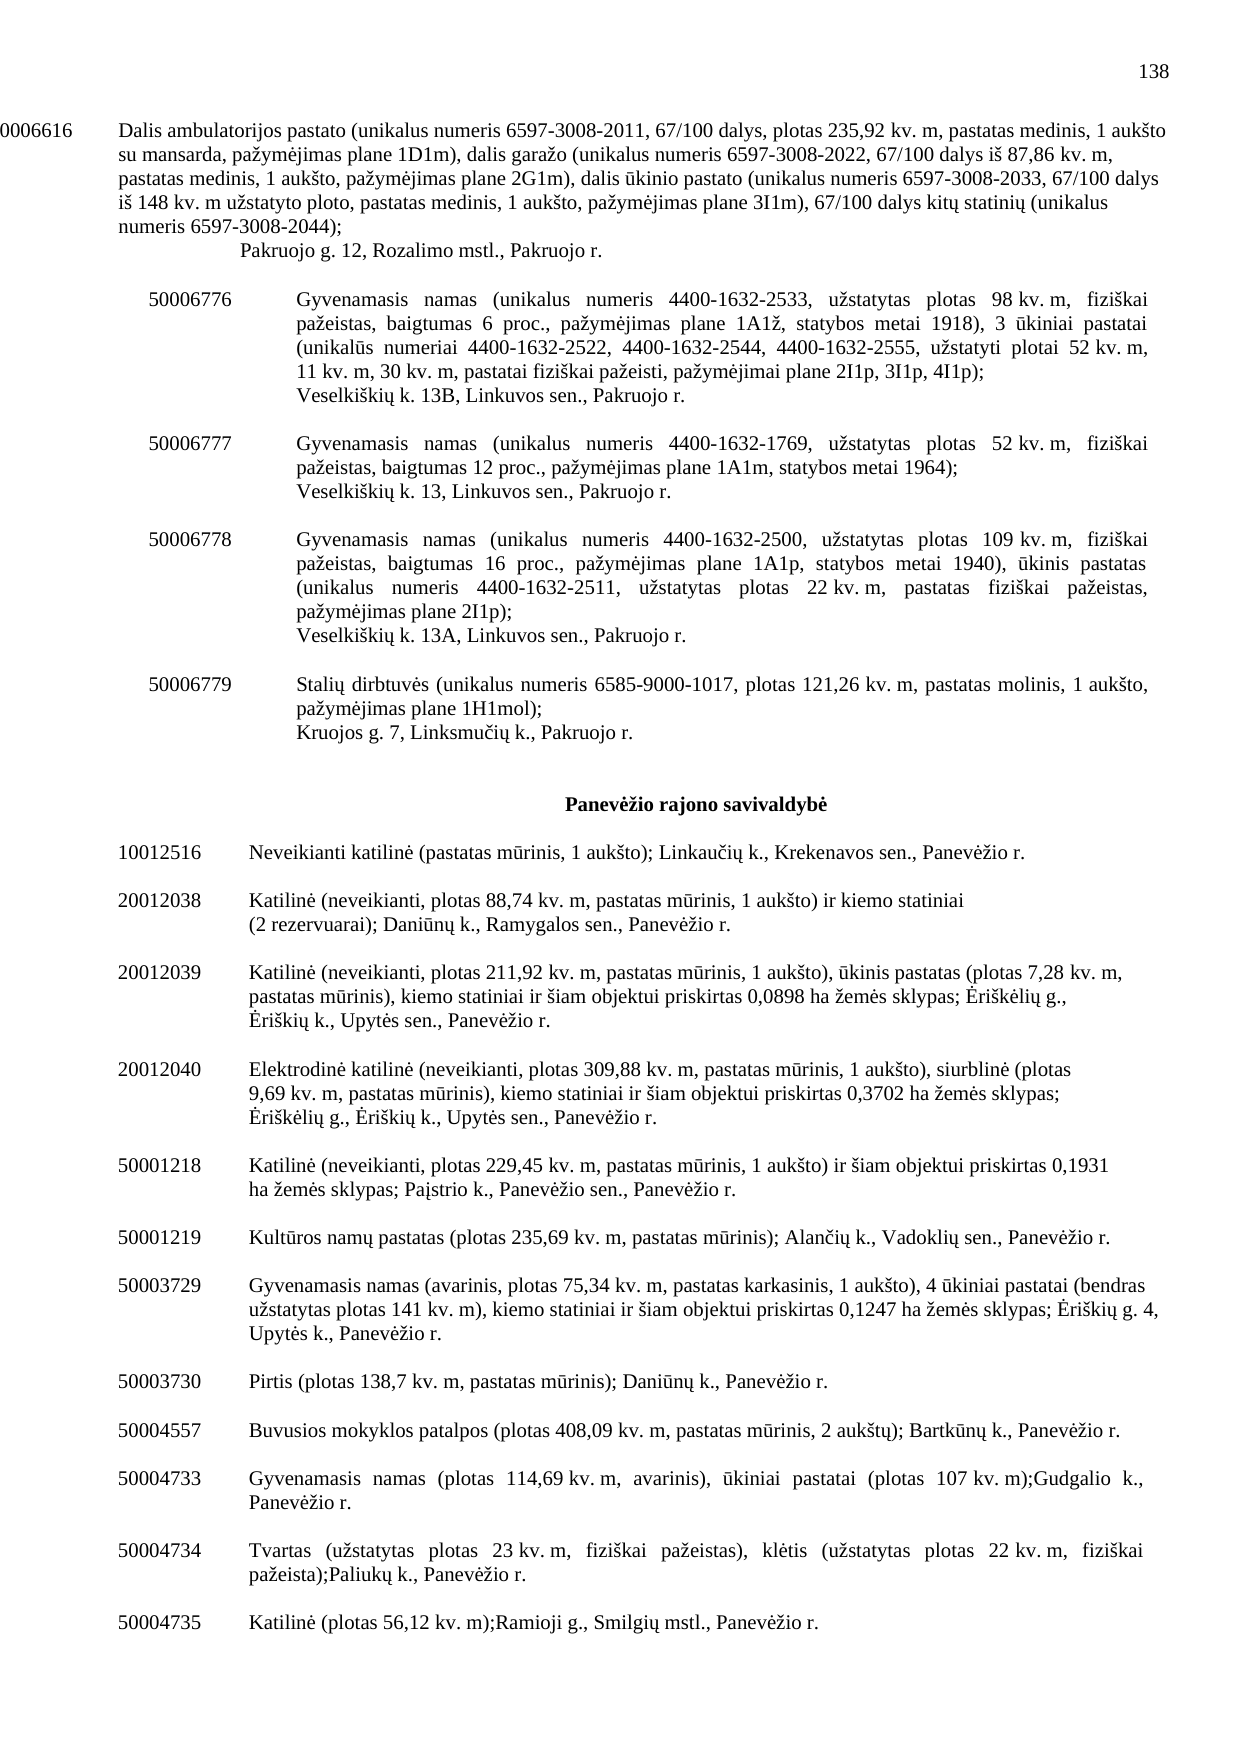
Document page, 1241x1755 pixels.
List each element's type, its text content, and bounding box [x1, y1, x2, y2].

table_cell [121, 672, 133, 768]
table_cell 50006779 Stalių dirbtuvės (unikalus numeris 6585-9000-1017, plotas 121,26 kv. m, pastatas molinis, 1 aukšto, pažymėjimas plane 1H1mol); Kruojos g. 7, Linksmučių k., Pakruojo r. [134, 672, 1159, 768]
table_cell [101, 1394, 1154, 1417]
table_cell [1175, 888, 1192, 936]
table_cell [1159, 864, 1175, 888]
table_cell 20012039 [101, 960, 237, 1032]
table_cell [1155, 888, 1159, 936]
table_cell [1155, 1466, 1159, 1514]
table_cell [1155, 1129, 1159, 1153]
table_cell [1155, 768, 1159, 792]
table_cell [101, 1249, 1154, 1273]
table_cell [1159, 1418, 1175, 1442]
table_cell [1155, 1538, 1159, 1586]
table_cell [121, 287, 133, 431]
table_cell [1159, 888, 1175, 936]
table_cell [1155, 1345, 1159, 1369]
table_cell [1155, 1418, 1159, 1442]
table_cell Kultūros namų pastatas (plotas 235,69 kv. m, pastatas mūrinis); Alančių k., Vadoklių sen., Panevėžio r. [238, 1225, 1138, 1249]
table_cell [1159, 1586, 1175, 1610]
table_cell [101, 1129, 1154, 1153]
table_cell [1175, 840, 1192, 864]
table_cell 50004735 [101, 1610, 237, 1636]
table_cell [101, 1345, 1154, 1369]
table_cell [1159, 792, 1175, 816]
table_cell [1159, 431, 1175, 527]
table_cell [1138, 1225, 1154, 1249]
table_cell 50006777 Gyvenamasis namas (unikalus numeris 4400-1632-1769, užstatytas plotas 52 kv. m, fiziškai pažeistas, baigtumas 12 proc., pažymėjimas plane 1A1m, statybos metai 1964); Veselkiškių k. 13, Linkuvos sen., Pakruojo r. [134, 431, 1159, 527]
table_cell [1159, 1129, 1175, 1153]
table_cell [1175, 287, 1192, 431]
table_header [1159, 263, 1175, 287]
table_cell [101, 864, 1154, 888]
table_cell [1175, 1394, 1192, 1417]
table_cell [101, 1033, 1154, 1057]
table_cell [1138, 1057, 1154, 1129]
table_cell [1175, 768, 1192, 792]
table_cell [1138, 888, 1154, 936]
table_cell [1155, 1249, 1159, 1273]
table_cell [1175, 1586, 1192, 1610]
table_cell [1138, 1153, 1154, 1201]
table_cell [1159, 1394, 1175, 1417]
table_cell [1159, 1466, 1175, 1514]
table_cell Katilinė (neveikianti, plotas 229,45 kv. m, pastatas mūrinis, 1 aukšto) ir šiam objektui priskirtas 0,1931 ha žemės sklypas; Paįstrio k., Panevėžio sen., Panevėžio r. [238, 1153, 1138, 1201]
table_cell [1155, 864, 1159, 888]
table_cell 50004734 [101, 1538, 237, 1586]
table_cell [101, 936, 1154, 960]
table_cell [1159, 816, 1175, 840]
table_cell [1175, 1201, 1192, 1225]
table_cell [101, 1442, 1154, 1466]
table_cell [101, 527, 121, 672]
table_cell [101, 1514, 1154, 1538]
table_header [1155, 263, 1159, 287]
table_cell [1175, 864, 1192, 888]
table_cell [101, 287, 121, 431]
table_cell [1159, 960, 1175, 1032]
table_cell 50001218 [101, 1153, 237, 1201]
table_cell [1159, 768, 1175, 792]
table_cell [1159, 1369, 1175, 1393]
table_cell [1159, 936, 1175, 960]
table_cell [1155, 792, 1159, 816]
text 50006616 Dalis ambulatorijos pastato (unikalus numeris 6597-3008-2011, 67/100 dalys, plotas 235,92 kv. m, pastatas medinis, 1 aukšto su mansarda, pažymėjimas plane 1D1m), dalis garažo (unikalus numeris 6597-3008-2022, 67/100 dalys iš 87,86 kv. m, pastatas medinis, 1 aukšto, pažymėjimas plane 2G1m), dalis ūkinio pastato (unikalus numeris 6597-3008-2033, 67/100 dalys iš 148 kv. m užstatyto ploto, pastatas medinis, 1 aukšto, pažymėjimas plane 3I1m), 67/100 dalys kitų statinių (unikalus numeris 6597-3008-2044); [0, 118, 1169, 238]
table_cell [1138, 1369, 1154, 1393]
table_cell [1175, 527, 1192, 672]
table_cell [101, 672, 121, 768]
table_cell [101, 768, 1154, 792]
table_cell 50001219 [101, 1225, 237, 1249]
table_cell [101, 816, 1154, 840]
table_cell Katilinė (neveikianti, plotas 88,74 kv. m, pastatas mūrinis, 1 aukšto) ir kiemo statiniai (2 rezervuarai); Daniūnų k., Ramygalos sen., Panevėžio r. [238, 888, 1138, 936]
table_cell [1175, 1418, 1192, 1442]
table_cell 50004557 [101, 1418, 237, 1442]
table_header [101, 263, 1154, 287]
table_cell [1159, 1057, 1175, 1129]
table_cell Katilinė (plotas 56,12 kv. m);Ramioji g., Smilgių mstl., Panevėžio r. [238, 1610, 1154, 1636]
table_cell 50003729 [101, 1273, 237, 1345]
table_cell 20012040 [101, 1057, 237, 1129]
table_cell [1155, 1586, 1159, 1610]
table_cell [1175, 1129, 1192, 1153]
table_cell [1155, 1201, 1159, 1225]
table_cell [1175, 1514, 1192, 1538]
table_cell [1155, 1610, 1159, 1636]
table_cell [1159, 1225, 1175, 1249]
table_cell [1155, 1153, 1159, 1201]
table_cell [1159, 1538, 1175, 1586]
table_cell [1175, 1249, 1192, 1273]
table_cell [1155, 960, 1159, 1032]
table_cell [1159, 527, 1175, 672]
table_cell [121, 431, 133, 527]
table_cell [1175, 431, 1192, 527]
table_cell [101, 1201, 1154, 1225]
table_cell [1175, 1273, 1192, 1345]
table_cell [1175, 1033, 1192, 1057]
table_cell [1155, 1225, 1159, 1249]
table_cell Gyvenamasis namas (plotas 114,69 kv. m, avarinis), ūkiniai pastatai (plotas 107 kv. m);Gudgalio k., Panevėžio r. [238, 1466, 1154, 1514]
table_cell [1159, 1201, 1175, 1225]
table_cell [1155, 840, 1159, 864]
table_cell [1155, 1369, 1159, 1393]
table_cell [1175, 1466, 1192, 1514]
table_cell [1138, 1418, 1154, 1442]
table_cell [1159, 1442, 1175, 1466]
table_cell [121, 527, 133, 672]
table_cell [1175, 1153, 1192, 1201]
table_cell [1155, 936, 1159, 960]
table_cell 50006778 Gyvenamasis namas (unikalus numeris 4400-1632-2500, užstatytas plotas 109 kv. m, fiziškai pažeistas, baigtumas 16 proc., pažymėjimas plane 1A1p, statybos metai 1940), ūkinis pastatas (unikalus numeris 4400-1632-2511, užstatytas plotas 22 kv. m, pastatas fiziškai pažeistas, pažymėjimas plane 2I1p); Veselkiškių k. 13A, Linkuvos sen., Pakruojo r. [134, 527, 1159, 672]
table_cell [1159, 672, 1175, 768]
table_cell [1175, 936, 1192, 960]
table_cell Katilinė (neveikianti, plotas 211,92 kv. m, pastatas mūrinis, 1 aukšto), ūkinis pastatas (plotas 7,28 kv. m, pastatas mūrinis), kiemo statiniai ir šiam objektui priskirtas 0,0898 ha žemės sklypas; Ėriškėlių g., Ėriškių k., Upytės sen., Panevėžio r. [238, 960, 1138, 1032]
table_cell Elektrodinė katilinė (neveikianti, plotas 309,88 kv. m, pastatas mūrinis, 1 aukšto), siurblinė (plotas 9,69 kv. m, pastatas mūrinis), kiemo statiniai ir šiam objektui priskirtas 0,3702 ha žemės sklypas; Ėriškėlių g., Ėriškių k., Upytės sen., Panevėžio r. [238, 1057, 1138, 1129]
table_cell [1159, 1610, 1175, 1636]
table_cell [101, 1586, 1154, 1610]
table_cell [1138, 960, 1154, 1032]
table_cell [1175, 672, 1192, 768]
table_cell Neveikianti katilinė (pastatas mūrinis, 1 aukšto); Linkaučių k., Krekenavos sen., Panevėžio r. [238, 840, 1138, 864]
table_cell Tvartas (užstatytas plotas 23 kv. m, fiziškai pažeistas), klėtis (užstatytas plotas 22 kv. m, fiziškai pažeista);Paliukų k., Panevėžio r. [238, 1538, 1154, 1586]
table_cell [1175, 1345, 1192, 1369]
table_cell [1155, 1394, 1159, 1417]
table_cell [1159, 287, 1175, 431]
table_cell [1175, 1057, 1192, 1129]
text Pakruojo g. 12, Rozalimo mstl., Pakruojo r. [240, 238, 1169, 262]
table_cell [1175, 1225, 1192, 1249]
table_cell 50004733 [101, 1466, 237, 1514]
table_cell [1155, 816, 1159, 840]
table_cell Pirtis (plotas 138,7 kv. m, pastatas mūrinis); Daniūnų k., Panevėžio r. [238, 1369, 1138, 1393]
table_cell [1155, 1033, 1159, 1057]
table_cell [1175, 792, 1192, 816]
table_cell [1155, 1442, 1159, 1466]
table_cell [1175, 816, 1192, 840]
table_cell Buvusios mokyklos patalpos (plotas 408,09 kv. m, pastatas mūrinis, 2 aukštų); Bartkūnų k., Panevėžio r. [238, 1418, 1138, 1442]
table_cell Gyvenamasis namas (avarinis, plotas 75,34 kv. m, pastatas karkasinis, 1 aukšto), 4 ūkiniai pastatai (bendras užstatytas plotas 141 kv. m), kiemo statiniai ir šiam objektui priskirtas 0,1247 ha žemės sklypas; Ėriškių g. 4, Upytės k., Panevėžio r. [238, 1273, 1175, 1345]
table_cell [1175, 1538, 1192, 1586]
table_cell [1175, 1369, 1192, 1393]
table_cell [101, 431, 121, 527]
table_cell [1159, 1514, 1175, 1538]
table_cell [1175, 1442, 1192, 1466]
table_cell [1138, 840, 1154, 864]
table_cell [1175, 1610, 1192, 1636]
table_cell 50003730 [101, 1369, 237, 1393]
table_cell [1159, 1153, 1175, 1201]
table_cell 20012038 [101, 888, 237, 936]
table_cell [101, 792, 237, 816]
table_cell [1155, 1057, 1159, 1129]
table_cell 50006776 Gyvenamasis namas (unikalus numeris 4400-1632-2533, užstatytas plotas 98 kv. m, fiziškai pažeistas, baigtumas 6 proc., pažymėjimas plane 1A1ž, statybos metai 1918), 3 ūkiniai pastatai (unikalūs numeriai 4400-1632-2522, 4400-1632-2544, 4400-1632-2555, užstatyti plotai 52 kv. m, 11 kv. m, 30 kv. m, pastatai fiziškai pažeisti, pažymėjimai plane 2I1p, 3I1p, 4I1p); Veselkiškių k. 13B, Linkuvos sen., Pakruojo r. [134, 287, 1159, 431]
table_cell Panevėžio rajono savivaldybė [238, 792, 1154, 816]
table_cell [1159, 1345, 1175, 1369]
table_cell [1159, 1249, 1175, 1273]
table_cell [1159, 840, 1175, 864]
table_cell [1175, 960, 1192, 1032]
table_cell 10012516 [101, 840, 237, 864]
table_header [1175, 263, 1192, 287]
table_cell [1155, 1514, 1159, 1538]
table_cell [1159, 1033, 1175, 1057]
